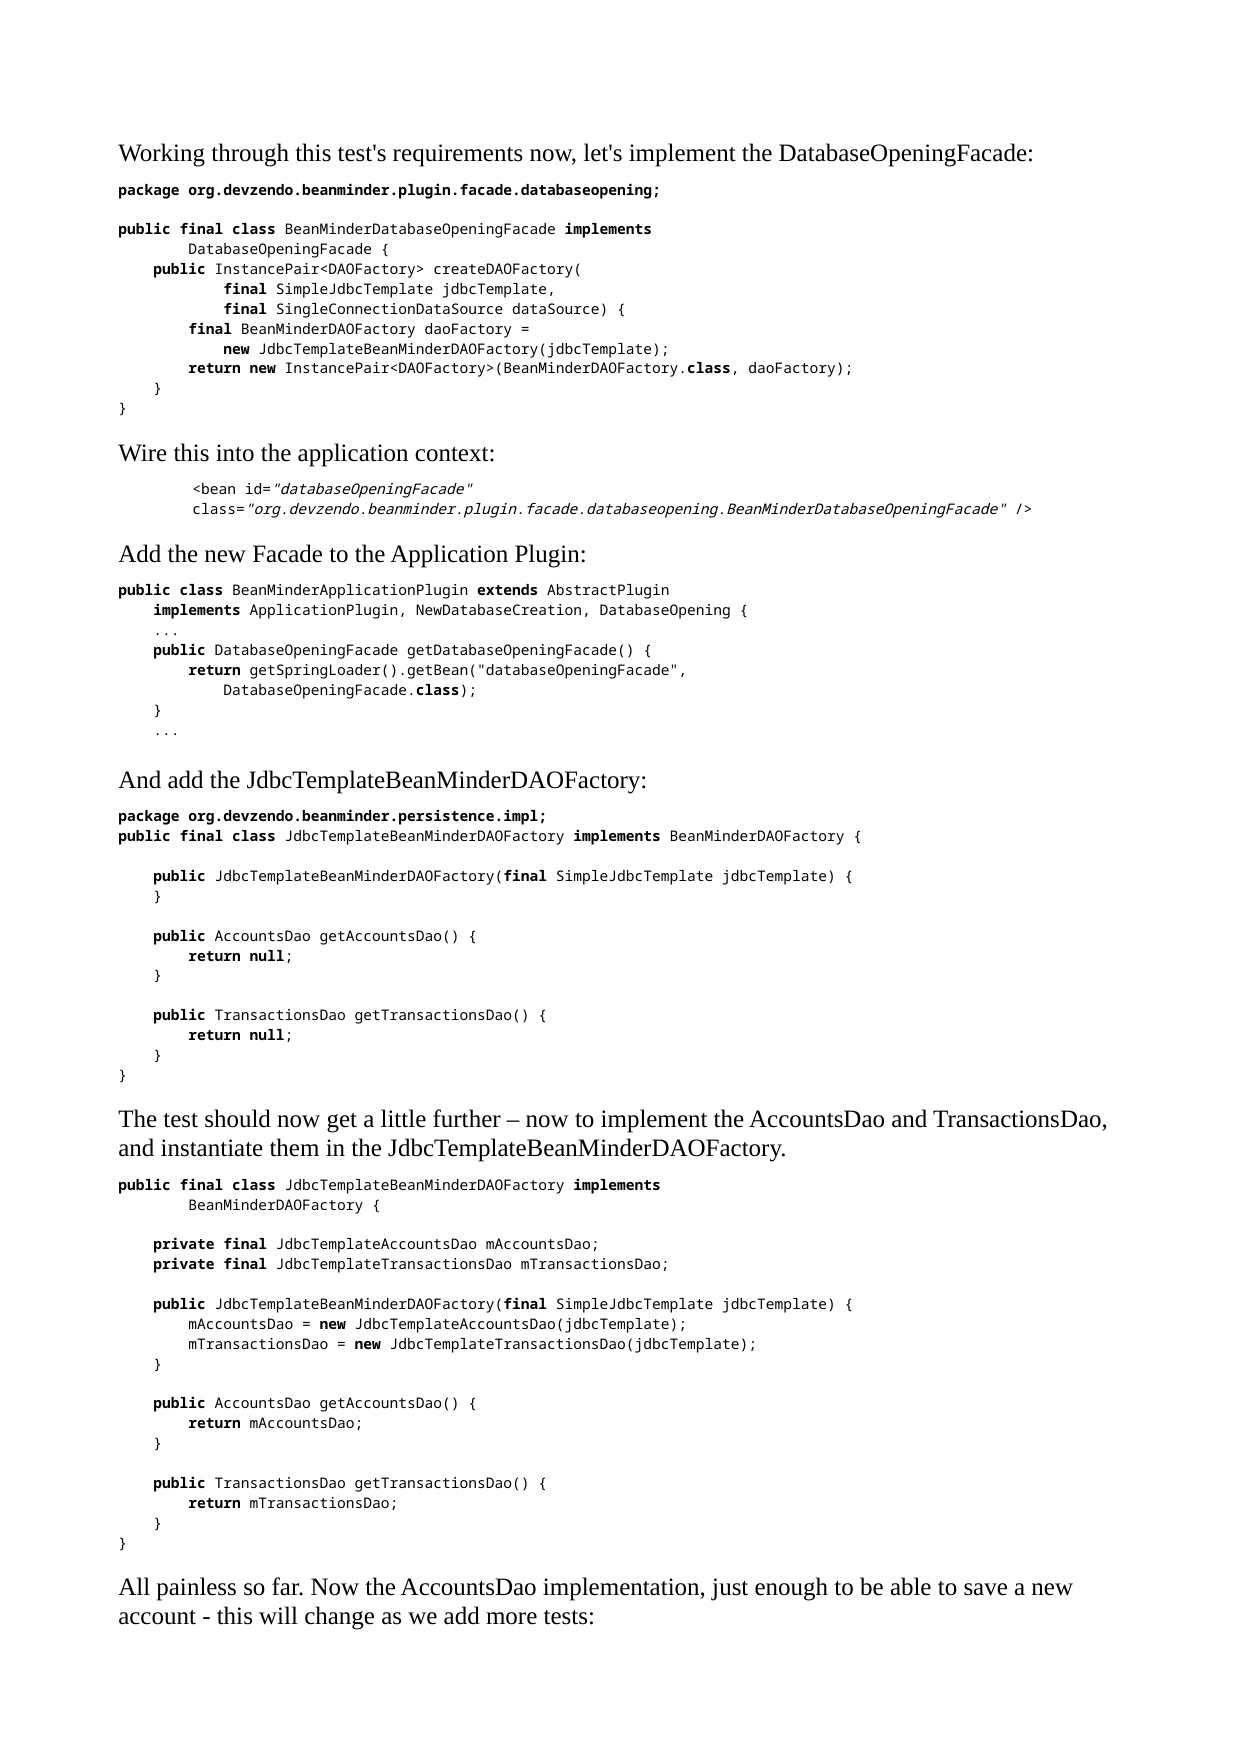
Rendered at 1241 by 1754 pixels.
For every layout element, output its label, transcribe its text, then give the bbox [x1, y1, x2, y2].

text mAccountsDao = new JdbcTemplateAccountsDao(jdbcTemplate); [118, 1314, 1122, 1334]
text return new InstancePair<DAOFactory>(BeanMinderDAOFactory.class, daoFactory); [118, 358, 1122, 378]
text } [118, 1065, 1122, 1084]
text public final class JdbcTemplateBeanMinderDAOFactory implements [118, 1174, 1122, 1194]
text private final JdbcTemplateTransactionsDao mTransactionsDao; [118, 1254, 1122, 1274]
text public JdbcTemplateBeanMinderDAOFactory(final SimpleJdbcTemplate jdbcTemplate) { [118, 1294, 1122, 1314]
text Working through this test's requirements now, let's implement the DatabaseOpeningFacade: [118, 138, 1122, 167]
text } [118, 1353, 1122, 1373]
text } [118, 1513, 1122, 1533]
text BeanMinderDAOFactory { [118, 1194, 1122, 1214]
text public final class BeanMinderDatabaseOpeningFacade implements [118, 219, 1122, 239]
text } [118, 886, 1122, 906]
text public TransactionsDao getTransactionsDao() { [118, 1473, 1122, 1493]
text Add the new Facade to the Application Plugin: [118, 539, 1122, 568]
text public TransactionsDao getTransactionsDao() { [118, 1005, 1122, 1025]
text final BeanMinderDAOFactory daoFactory = [118, 318, 1122, 338]
text new JdbcTemplateBeanMinderDAOFactory(jdbcTemplate); [118, 338, 1122, 358]
text mTransactionsDao = new JdbcTemplateTransactionsDao(jdbcTemplate); [118, 1334, 1122, 1353]
text Wire this into the application context: [118, 438, 1122, 467]
text public AccountsDao getAccountsDao() { [118, 925, 1122, 945]
text } [118, 1045, 1122, 1065]
text } [118, 1533, 1122, 1552]
text final SimpleJdbcTemplate jdbcTemplate, [118, 279, 1122, 299]
text package org.devzendo.beanminder.persistence.impl; [118, 806, 1122, 826]
text private final JdbcTemplateAccountsDao mAccountsDao; [118, 1234, 1122, 1254]
text public JdbcTemplateBeanMinderDAOFactory(final SimpleJdbcTemplate jdbcTemplate) { [118, 866, 1122, 886]
text } [118, 699, 1122, 719]
text } [118, 965, 1122, 985]
text DatabaseOpeningFacade { [118, 239, 1122, 259]
text } [118, 1433, 1122, 1453]
text return getSpringLoader().getBean("databaseOpeningFacade", [118, 660, 1122, 679]
text return mTransactionsDao; [118, 1493, 1122, 1513]
text public class BeanMinderApplicationPlugin extends AbstractPlugin [118, 580, 1122, 600]
text ... [118, 620, 1122, 640]
text final SingleConnectionDataSource dataSource) { [118, 299, 1122, 318]
text public InstancePair<DAOFactory> createDAOFactory( [118, 259, 1122, 279]
text ... [118, 719, 1122, 739]
text implements ApplicationPlugin, NewDatabaseCreation, DatabaseOpening { [118, 600, 1122, 620]
text <bean id="databaseOpeningFacade" class="org.devzendo.beanminder.plugin.facade.databaseopening.BeanMinderDatabaseOpeningFacade" /> [118, 479, 1122, 519]
text And add the JdbcTemplateBeanMinderDAOFactory: [118, 765, 1122, 793]
text public DatabaseOpeningFacade getDatabaseOpeningFacade() { [118, 640, 1122, 660]
text return mAccountsDao; [118, 1413, 1122, 1433]
text The test should now get a little further – now to implement the AccountsDao and TransactionsDao, and instantiate them in the JdbcTemplateBeanMinderDAOFactory. [118, 1104, 1122, 1162]
text } [118, 378, 1122, 398]
text public final class JdbcTemplateBeanMinderDAOFactory implements BeanMinderDAOFactory { [118, 826, 1122, 846]
text package org.devzendo.beanminder.plugin.facade.databaseopening; [118, 179, 1122, 199]
text } [118, 398, 1122, 418]
text return null; [118, 945, 1122, 965]
text public AccountsDao getAccountsDao() { [118, 1393, 1122, 1413]
text return null; [118, 1025, 1122, 1045]
text All painless so far. Now the AccountsDao implementation, just enough to be able to save a new account - this will change as we add more tests: [118, 1572, 1122, 1630]
text DatabaseOpeningFacade.class); [118, 679, 1122, 699]
